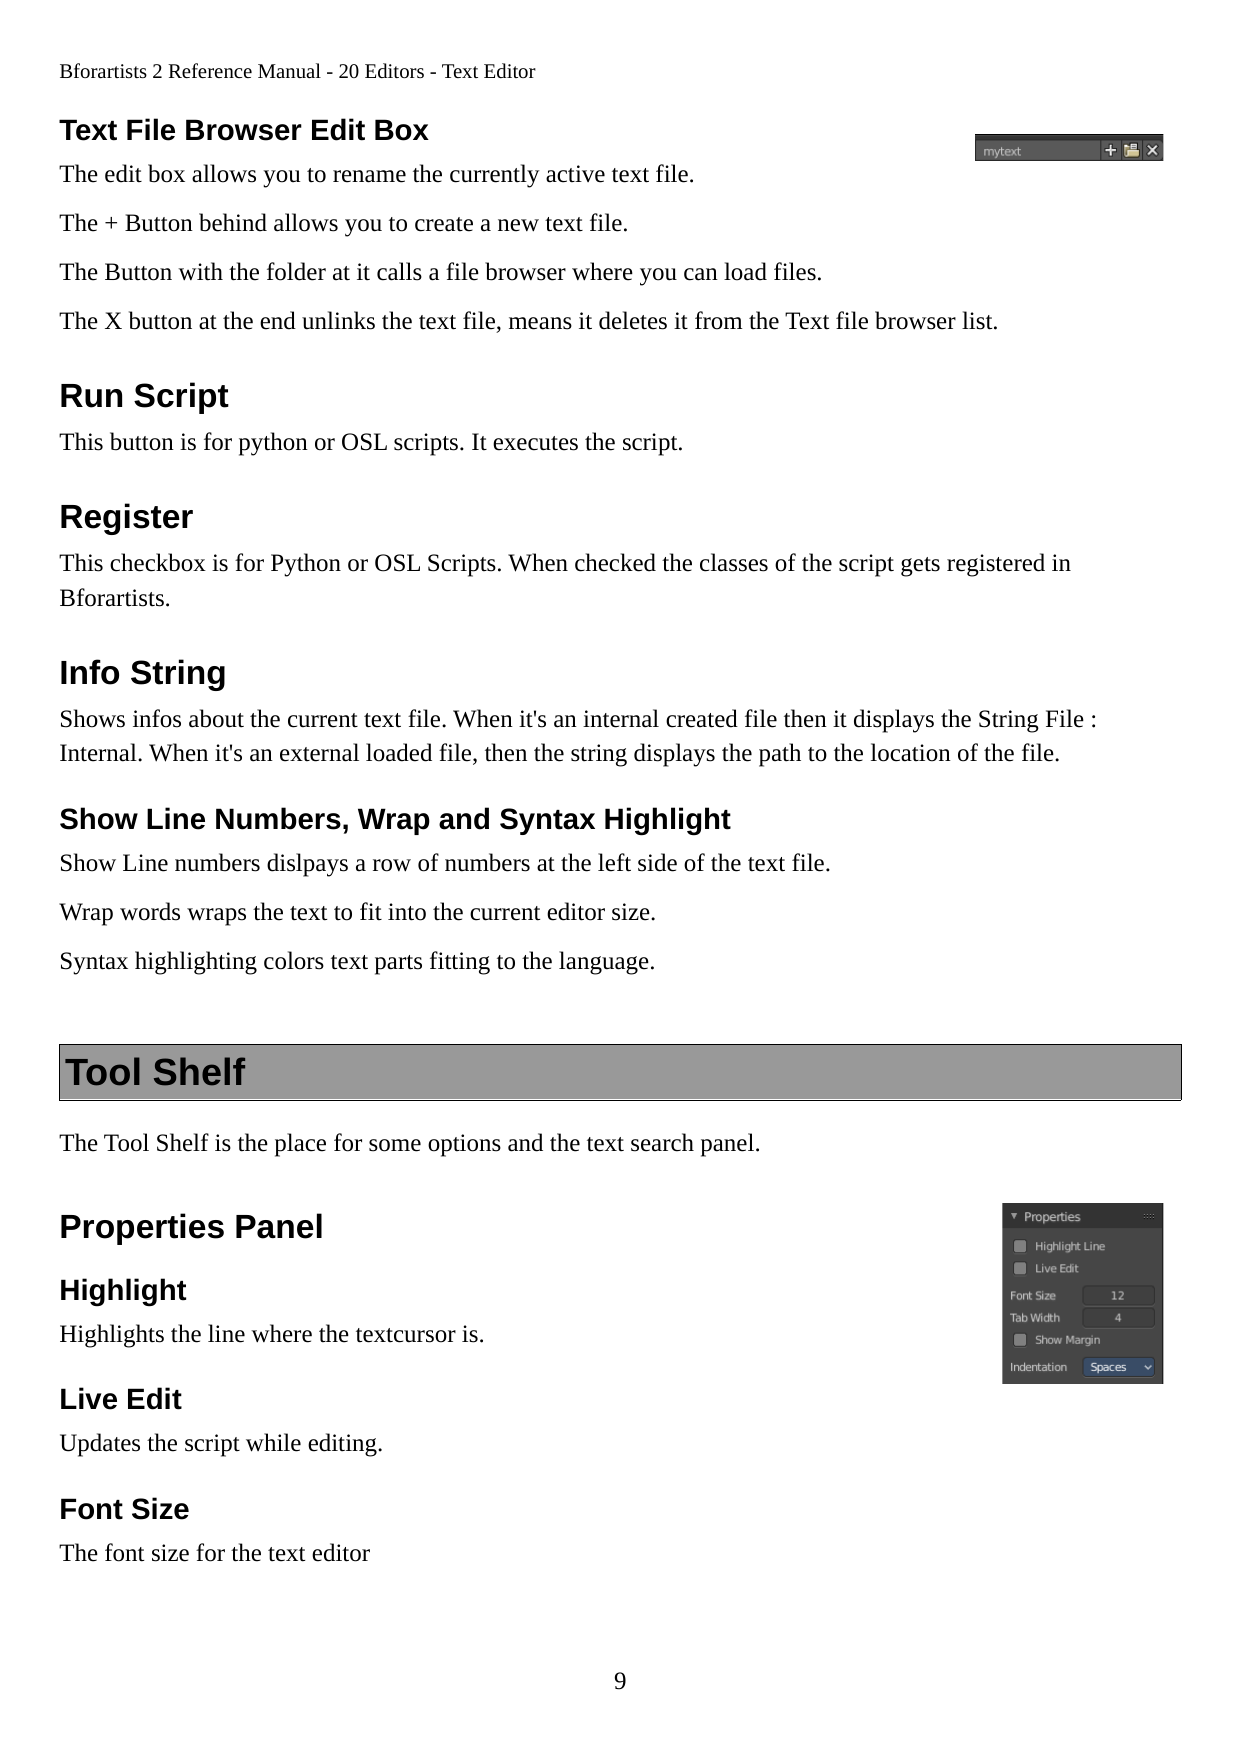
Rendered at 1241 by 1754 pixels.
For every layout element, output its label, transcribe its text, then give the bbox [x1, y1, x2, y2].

subtitle [1164, 1272, 1181, 1306]
table_header Tool Shelf [60, 1045, 1181, 1099]
subtitle Text File Browser Edit Box [59, 113, 1181, 146]
text Syntax highlighting colors text parts fitting to the language. [59, 946, 1181, 975]
subtitle Show Line Numbers, Wrap and Syntax Highlight [59, 802, 1181, 836]
subtitle Info String [59, 652, 1181, 691]
subtitle [1164, 1207, 1181, 1245]
text Show Line numbers dislpays a row of numbers at the left side of the text file. [59, 848, 1181, 877]
text This checkbox is for Python or OSL Scripts. When checked the classes of the script gets registered in Bforartists. [59, 548, 1181, 611]
text The edit box allows you to rename the currently active text file. [59, 159, 1181, 188]
text This button is for python or OSL scripts. It executes the script. [59, 427, 1181, 456]
text The Button with the folder at it calls a file browser where you can load files. [59, 257, 1181, 286]
text The font size for the text editor [59, 1538, 1181, 1567]
text Shows infos about the current text file. When it's an internal created file then it displays the String File : Internal. When it's an external loaded file, then the string displays the path to the location of the file. [59, 704, 1181, 767]
subtitle Register [59, 497, 1181, 536]
text Highlights the line where the textcursor is. [59, 1319, 1002, 1347]
text Wrap words wraps the text to fit into the current editor size. [59, 897, 1181, 926]
text Updates the script while editing. [59, 1428, 1181, 1457]
text The X button at the end unlinks the text file, means it deletes it from the Text file browser list. [59, 306, 1181, 335]
subtitle Highlight [59, 1272, 1002, 1306]
subtitle Properties Panel [59, 1207, 1002, 1245]
picture [1002, 1203, 1164, 1384]
subtitle Run Script [59, 376, 1181, 414]
subtitle Font Size [59, 1492, 1181, 1526]
text The + Button behind allows you to create a new text file. [59, 208, 1181, 237]
picture [975, 134, 1164, 161]
subtitle Live Edit [59, 1382, 1181, 1416]
text The Tool Shelf is the place for some options and the text search panel. [59, 1128, 1181, 1157]
